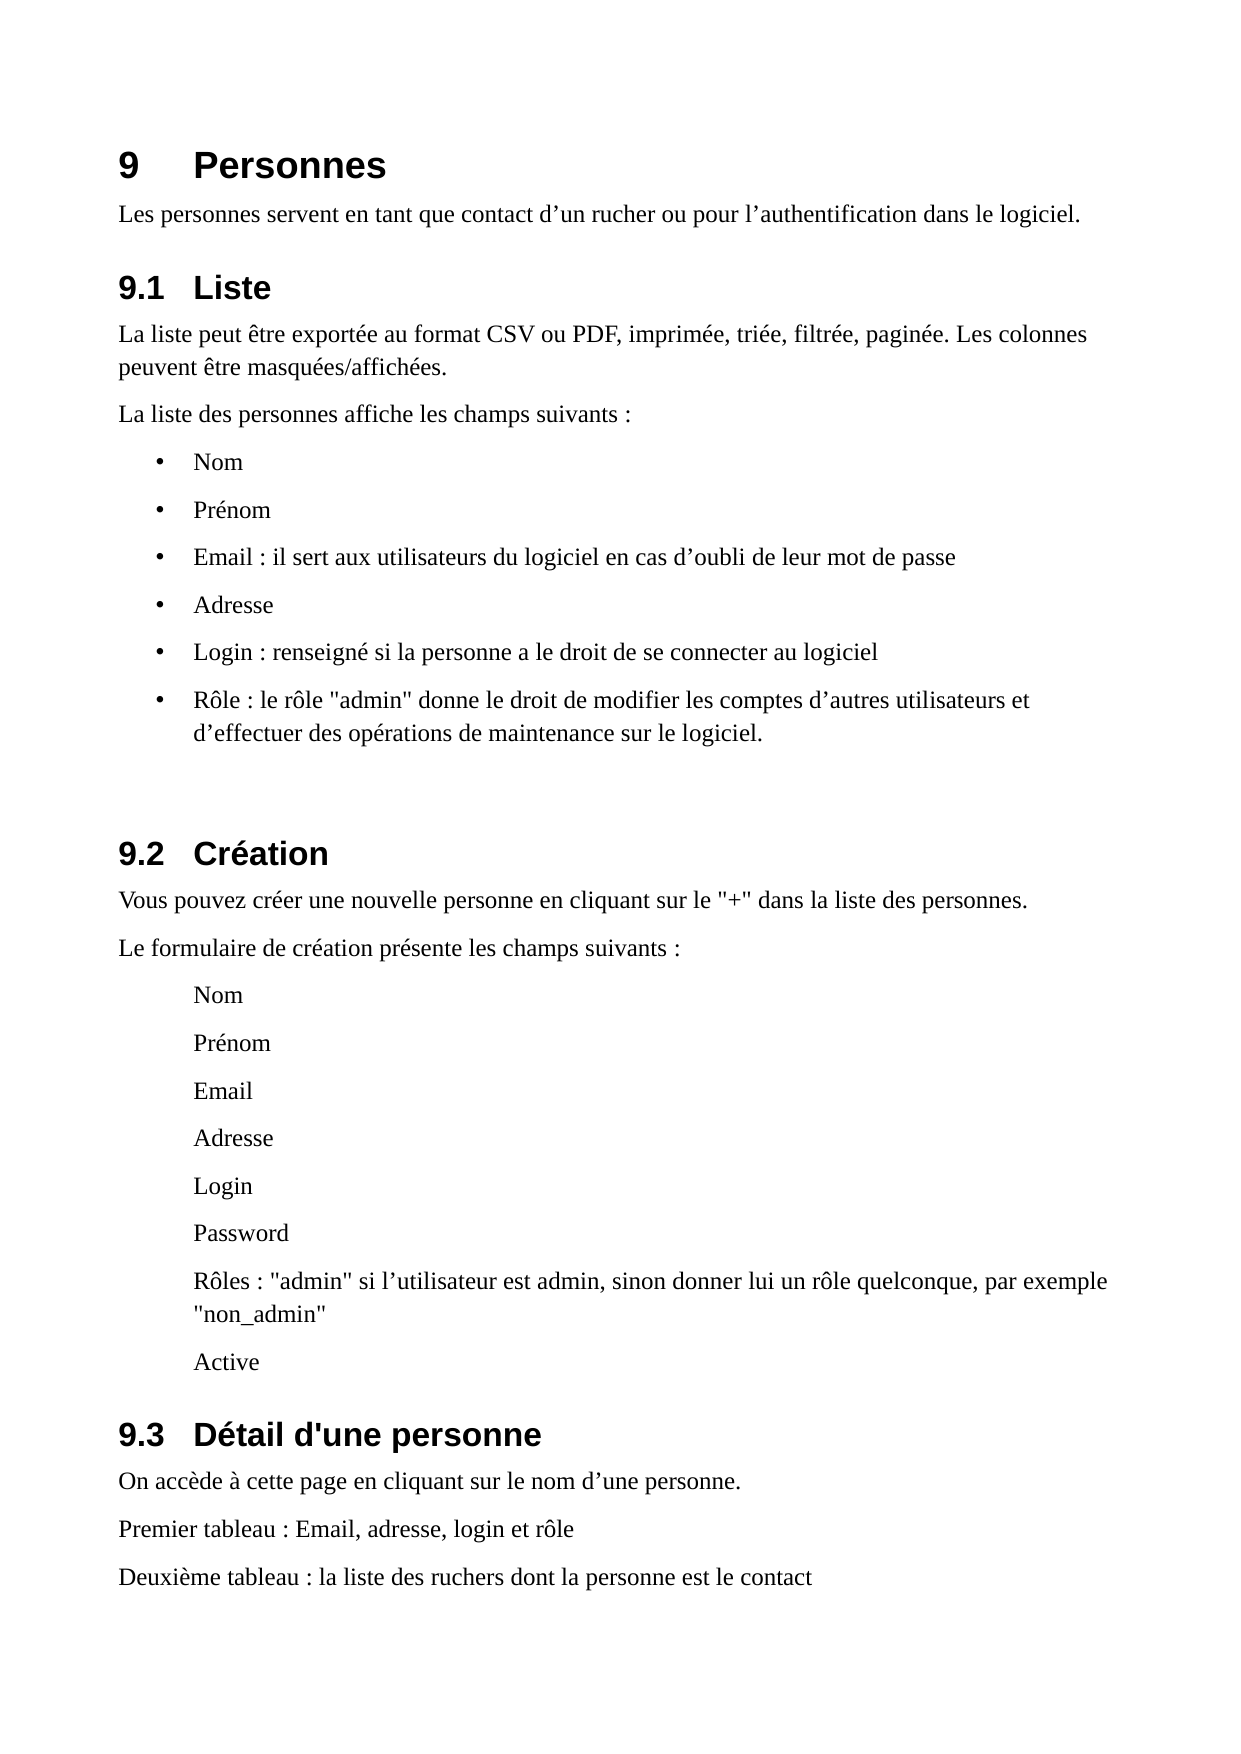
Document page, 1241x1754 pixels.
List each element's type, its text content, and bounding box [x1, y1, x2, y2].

text Login [193, 1171, 1122, 1200]
subtitle Création [118, 834, 1122, 873]
text Vous pouvez créer une nouvelle personne en cliquant sur le "+" dans la liste des personnes. [118, 885, 1122, 914]
subtitle Liste [118, 268, 1122, 306]
list Login : renseigné si la personne a le droit de se connecter au logiciel [156, 637, 1122, 666]
text Email [193, 1076, 1122, 1104]
subtitle Personnes [118, 143, 1122, 187]
text La liste peut être exportée au format CSV ou PDF, imprimée, triée, filtrée, paginée. Les colonnes peuvent être masquées/affichées. [118, 319, 1122, 381]
list Nom [156, 447, 1122, 476]
text Active [193, 1347, 1122, 1376]
text Deuxième tableau : la liste des ruchers dont la personne est le contact [118, 1562, 1122, 1590]
subtitle Détail d'une personne [118, 1415, 1122, 1454]
text Rôles : "admin" si l’utilisateur est admin, sinon donner lui un rôle quelconque, par exemple "non_admin" [193, 1266, 1122, 1328]
text On accède à cette page en cliquant sur le nom d’une personne. [118, 1466, 1122, 1495]
text Nom [193, 981, 1122, 1009]
text Les personnes servent en tant que contact d’un rucher ou pour l’authentification dans le logiciel. [118, 199, 1122, 228]
text Prénom [193, 1028, 1122, 1057]
text Password [193, 1218, 1122, 1247]
list Email : il sert aux utilisateurs du logiciel en cas d’oubli de leur mot de passe [156, 542, 1122, 571]
text La liste des personnes affiche les champs suivants : [118, 399, 1122, 428]
text Adresse [193, 1123, 1122, 1152]
text Premier tableau : Email, adresse, login et rôle [118, 1514, 1122, 1543]
list Rôle : le rôle "admin" donne le droit de modifier les comptes d’autres utilisateurs et d’effectuer des opérations de maintenance sur le logiciel. [156, 685, 1122, 747]
list Prénom [156, 495, 1122, 523]
list Adresse [156, 590, 1122, 619]
text Le formulaire de création présente les champs suivants : [118, 933, 1122, 962]
